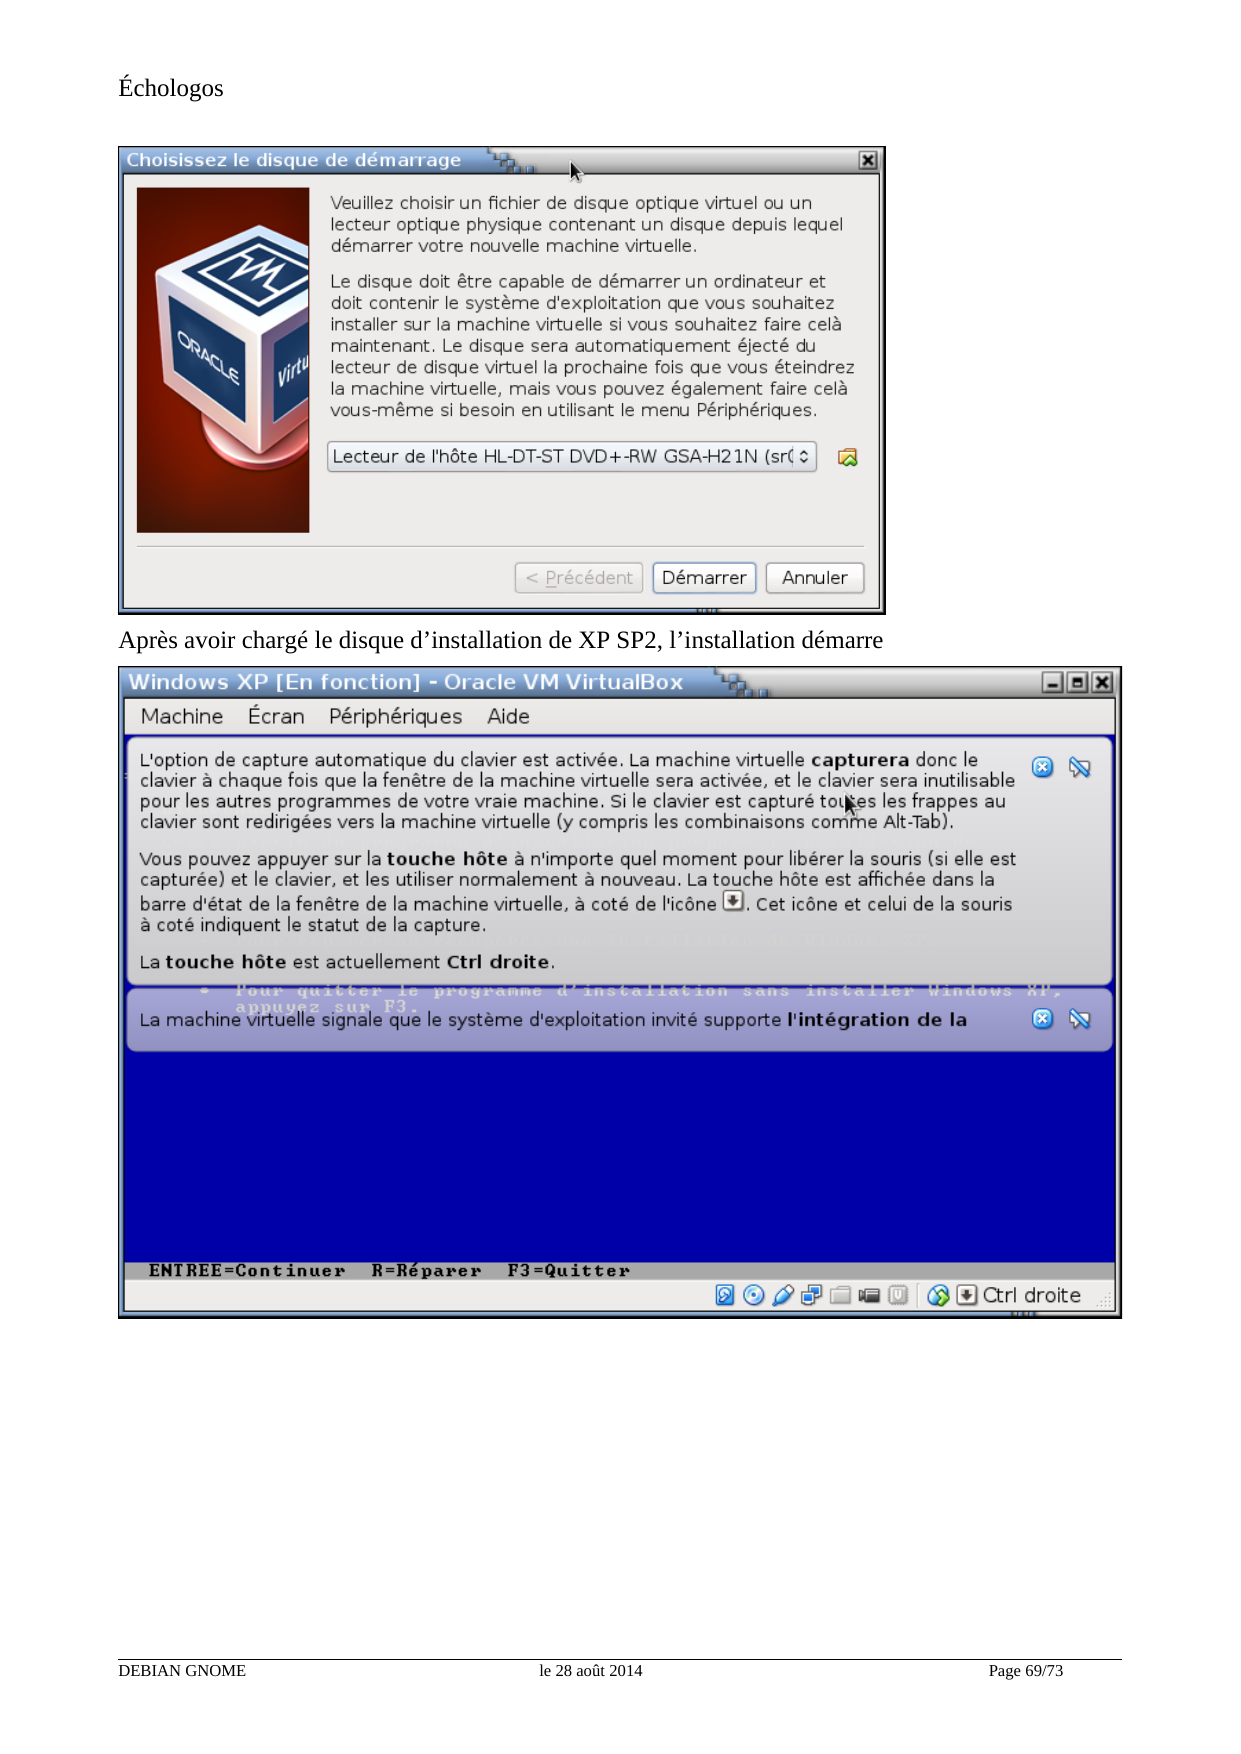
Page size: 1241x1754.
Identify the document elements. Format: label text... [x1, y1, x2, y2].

text Après avoir chargé le disque d’installation de XP SP2, l’installation démarre [118, 627, 1122, 654]
picture [118, 146, 886, 615]
picture [118, 666, 1123, 1319]
